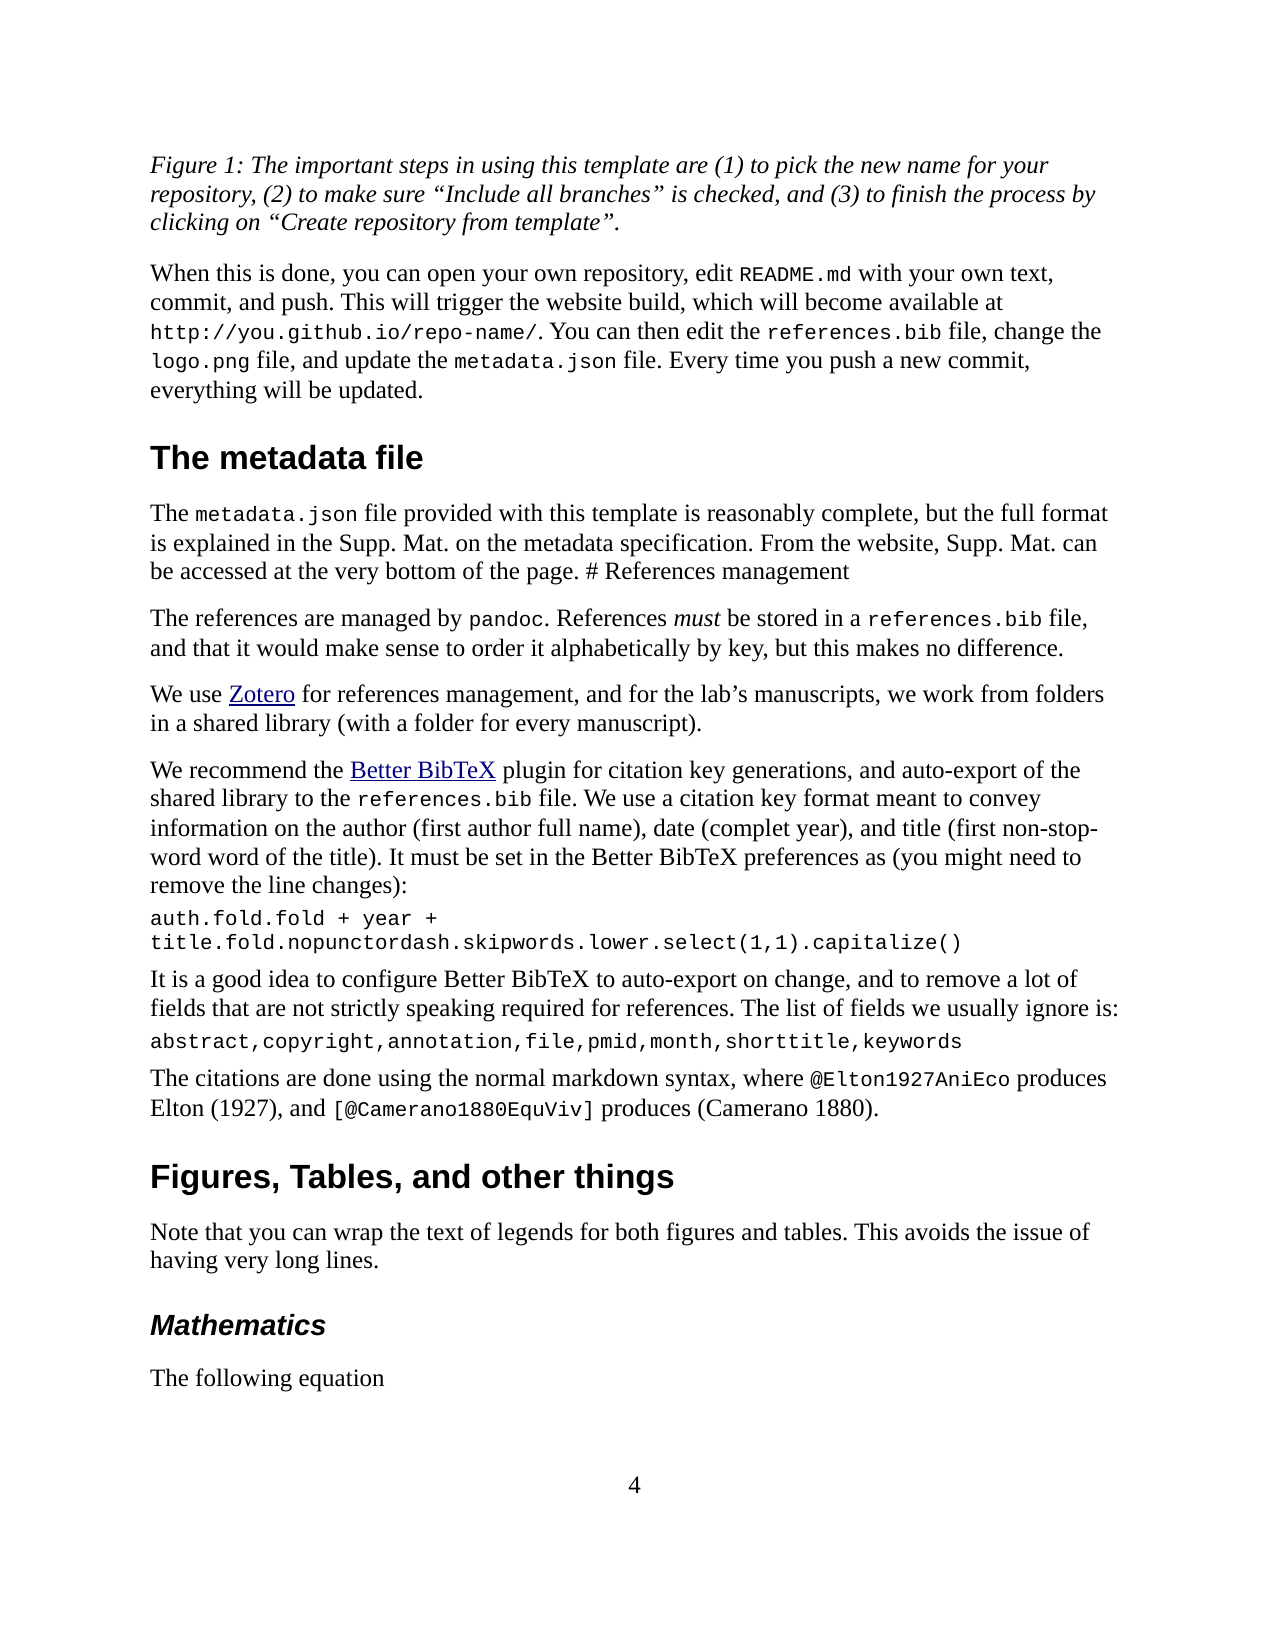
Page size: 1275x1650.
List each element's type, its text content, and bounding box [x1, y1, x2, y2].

text When this is done, you can open your own repository, edit README.md with your own text, commit, and push. This will trigger the website build, which will become available at http://you.github.io/repo-name/. You can then edit the references.bib file, change the logo.png file, and update the metadata.json file. Every time you push a new commit, everything will be updated. [150, 258, 1125, 404]
text Note that you can wrap the text of legends for both figures and tables. This avoids the issue of having very long lines. [150, 1217, 1125, 1274]
text auth.fold.fold + year + title.fold.nopunctordash.skipwords.lower.select(1,1).capitalize() [150, 908, 1125, 956]
subtitle Mathematics [150, 1308, 1125, 1342]
text abstract,copyright,annotation,file,pmid,month,shorttitle,keywords [150, 1031, 1125, 1054]
text We recommend the Better BibTeX plugin for citation key generations, and auto-export of the shared library to the references.bib file. We use a citation key format meant to convey information on the author (first author full name), date (complet year), and title (first non-stop-word word of the title). It must be set in the Better BibTeX preferences as (you might need to remove the line changes): [150, 755, 1125, 899]
text The following equation [150, 1363, 1125, 1392]
text The references are managed by pandoc. References must be stored in a references.bib file, and that it would make sense to order it alphabetically by key, but this makes no difference. [150, 603, 1125, 661]
text We use Zotero for references management, and for the lab’s manuscripts, we work from folders in a shared library (with a folder for every manuscript). [150, 679, 1125, 737]
text The citations are done using the normal markdown syntax, where @Elton1927AniEco produces Elton (1927), and [@Camerano1880EquViv] produces (Camerano 1880). [150, 1063, 1125, 1123]
text Figure 1: The important steps in using this template are (1) to pick the new name for your repository, (2) to make sure “Include all branches” is checked, and (3) to finish the process by clicking on “Create repository from template”. [150, 150, 1125, 236]
subtitle The metadata file [150, 438, 1125, 477]
text It is a good idea to configure Better BibTeX to auto-export on change, and to remove a lot of fields that are not strictly speaking required for references. The list of fields we usually ignore is: [150, 964, 1125, 1022]
subtitle Figures, Tables, and other things [150, 1157, 1125, 1195]
text The metadata.json file provided with this template is reasonably complete, but the full format is explained in the Supp. Mat. on the metadata specification. From the website, Supp. Mat. can be accessed at the very bottom of the page. # References management [150, 498, 1125, 585]
